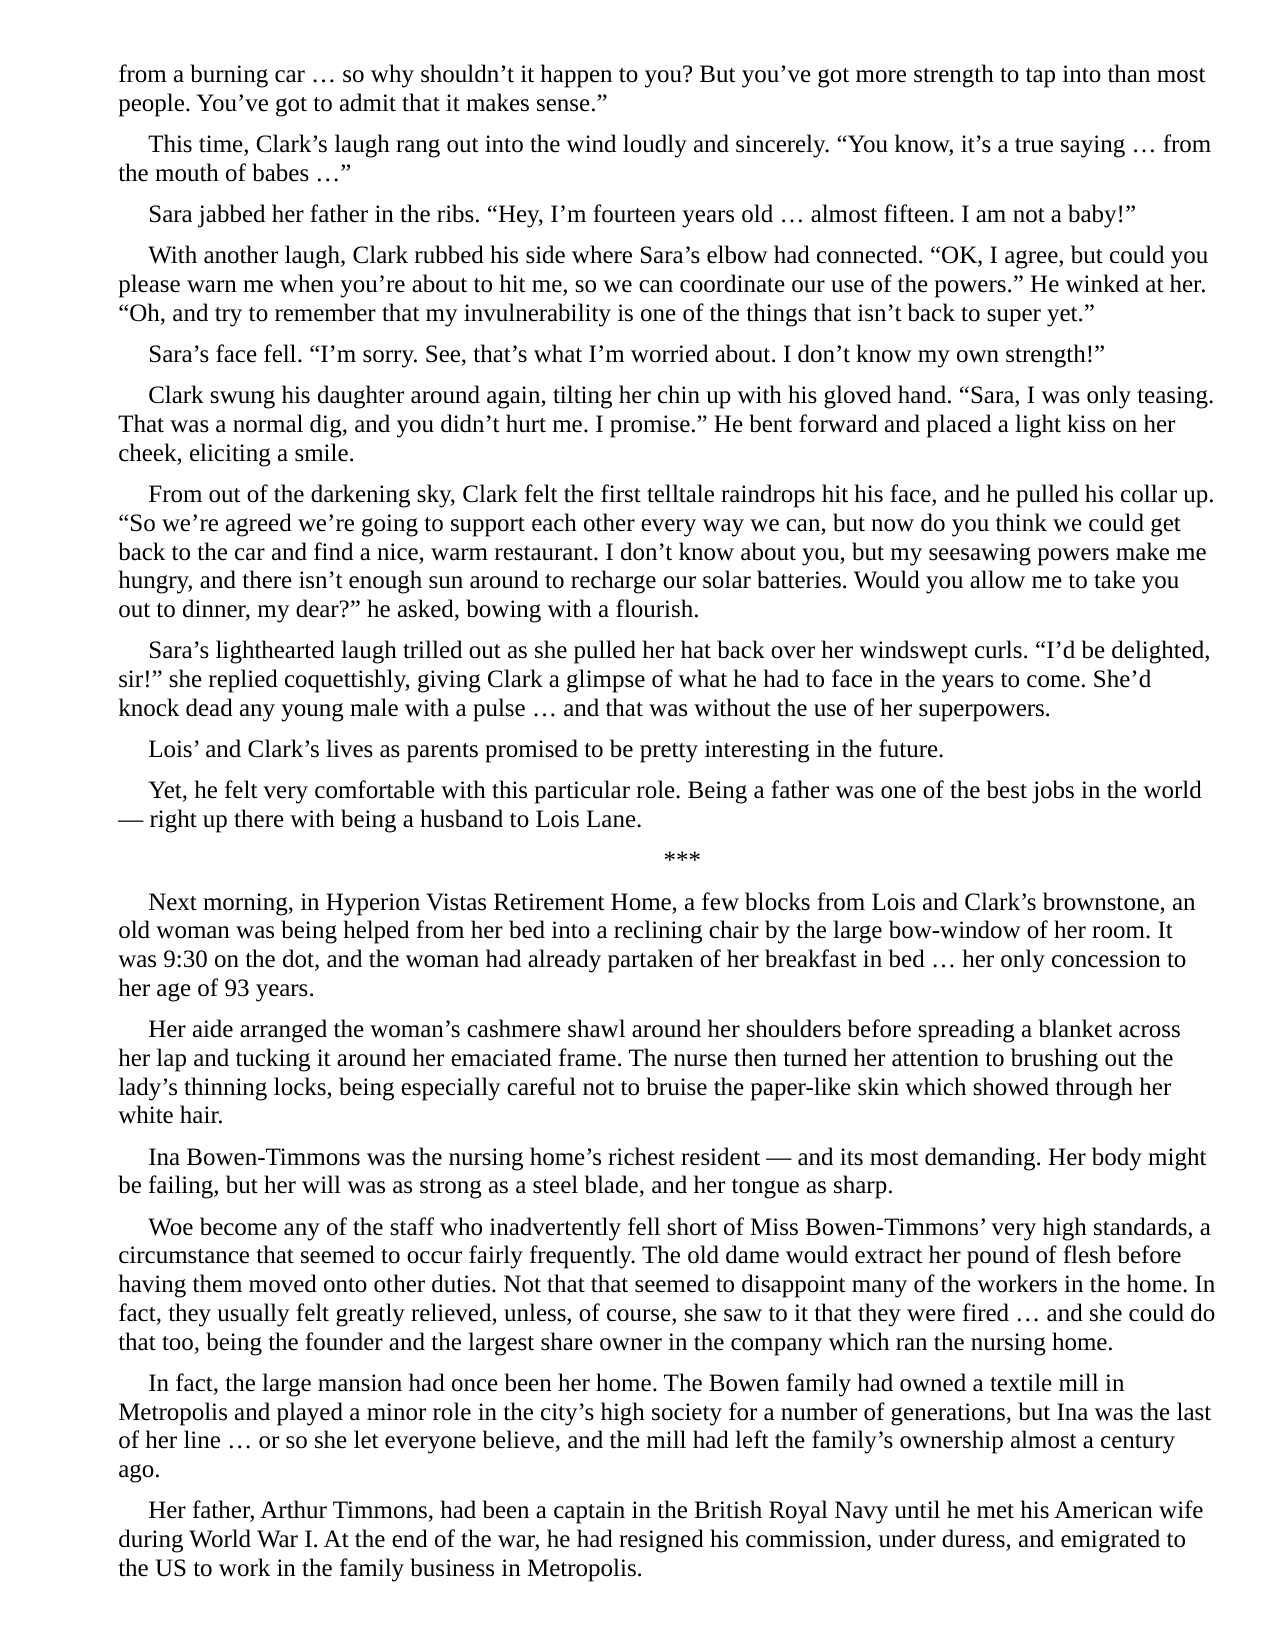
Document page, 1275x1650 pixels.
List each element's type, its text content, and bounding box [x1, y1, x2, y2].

text Lois’ and Clark’s lives as parents promised to be pretty interesting in the future. [118, 734, 1216, 763]
text Clark swung his daughter around again, tilting her chin up with his gloved hand. “Sara, I was only teasing. That was a normal dig, and you didn’t hurt me. I promise.” He bent forward and placed a light kiss on her cheek, eliciting a smile. [118, 380, 1216, 467]
text With another laugh, Clark rubbed his side where Sara’s elbow had connected. “OK, I agree, but could you please warn me when you’re about to hit me, so we can coordinate our use of the powers.” He winked at her. “Oh, and try to remember that my invulnerability is one of the things that isn’t back to super yet.” [118, 240, 1216, 327]
text Ina Bowen-Timmons was the nursing home’s richest resident — and its most demanding. Her body might be failing, but her will was as strong as a steel blade, and her tongue as sharp. [118, 1142, 1216, 1199]
text In fact, the large mansion had once been her home. The Bowen family had owned a textile mill in Metropolis and played a minor role in the city’s high society for a number of generations, but Ina was the last of her line … or so she let everyone believe, and the mill had left the family’s ownership almost a century ago. [118, 1368, 1216, 1483]
text Her father, Arthur Timmons, had been a captain in the British Royal Navy until he met his American wife during World War I. At the end of the war, he had resigned his commission, under duress, and emigrated to the US to work in the family business in Metropolis. [118, 1495, 1216, 1582]
text Her aide arranged the woman’s cashmere shawl around her shoulders before spreading a blanket across her lap and tucking it around her emaciated frame. The nurse then turned her attention to brushing out the lady’s thinning locks, being especially careful not to bruise the paper-like skin which showed through her white hair. [118, 1014, 1216, 1129]
text *** [118, 845, 1216, 874]
text from a burning car … so why shouldn’t it happen to you? But you’ve got more strength to tap into than most people. You’ve got to admit that it makes sense.” [118, 59, 1216, 117]
text Yet, he felt very comfortable with this particular role. Being a father was one of the best jobs in the world — right up there with being a husband to Lois Lane. [118, 775, 1216, 833]
text Next morning, in Hyperion Vistas Retirement Home, a few blocks from Lois and Clark’s brownstone, an old woman was being helped from her bed into a reclining chair by the large bow-window of her room. It was 9:30 on the dot, and the woman had already partaken of her breakfast in bed … her only concession to her age of 93 years. [118, 887, 1216, 1002]
text This time, Clark’s laugh rang out into the wind loudly and sincerely. “You know, it’s a true saying … from the mouth of babes …” [118, 129, 1216, 187]
text Sara jabbed her father in the ribs. “Hey, I’m fourteen years old … almost fifteen. I am not a baby!” [118, 199, 1216, 228]
text Woe become any of the staff who inadvertently fell short of Miss Bowen-Timmons’ very high standards, a circumstance that seemed to occur fairly frequently. The old dame would extract her pound of flesh before having them moved onto other duties. Not that that seemed to disappoint many of the workers in the home. In fact, they usually felt greatly relieved, unless, of course, she saw to it that they were fired … and she could do that too, being the founder and the largest share owner in the company which ran the nursing home. [118, 1212, 1216, 1355]
text Sara’s face fell. “I’m sorry. See, that’s what I’m worried about. I don’t know my own strength!” [118, 339, 1216, 368]
text From out of the darkening sky, Clark felt the first telltale raindrops hit his face, and he pulled his collar up. “So we’re agreed we’re going to support each other every way we can, but now do you think we could get back to the car and find a nice, warm restaurant. I don’t know about you, but my seesawing powers make me hungry, and there isn’t enough sun around to recharge our solar batteries. Would you allow me to take you out to dinner, my dear?” he asked, bowing with a flourish. [118, 479, 1216, 623]
text Sara’s lighthearted laugh trilled out as she pulled her hat back over her windswept curls. “I’d be delighted, sir!” she replied coquettishly, giving Clark a glimpse of what he had to face in the years to come. She’d knock dead any young male with a pulse … and that was without the use of her superpowers. [118, 635, 1216, 722]
